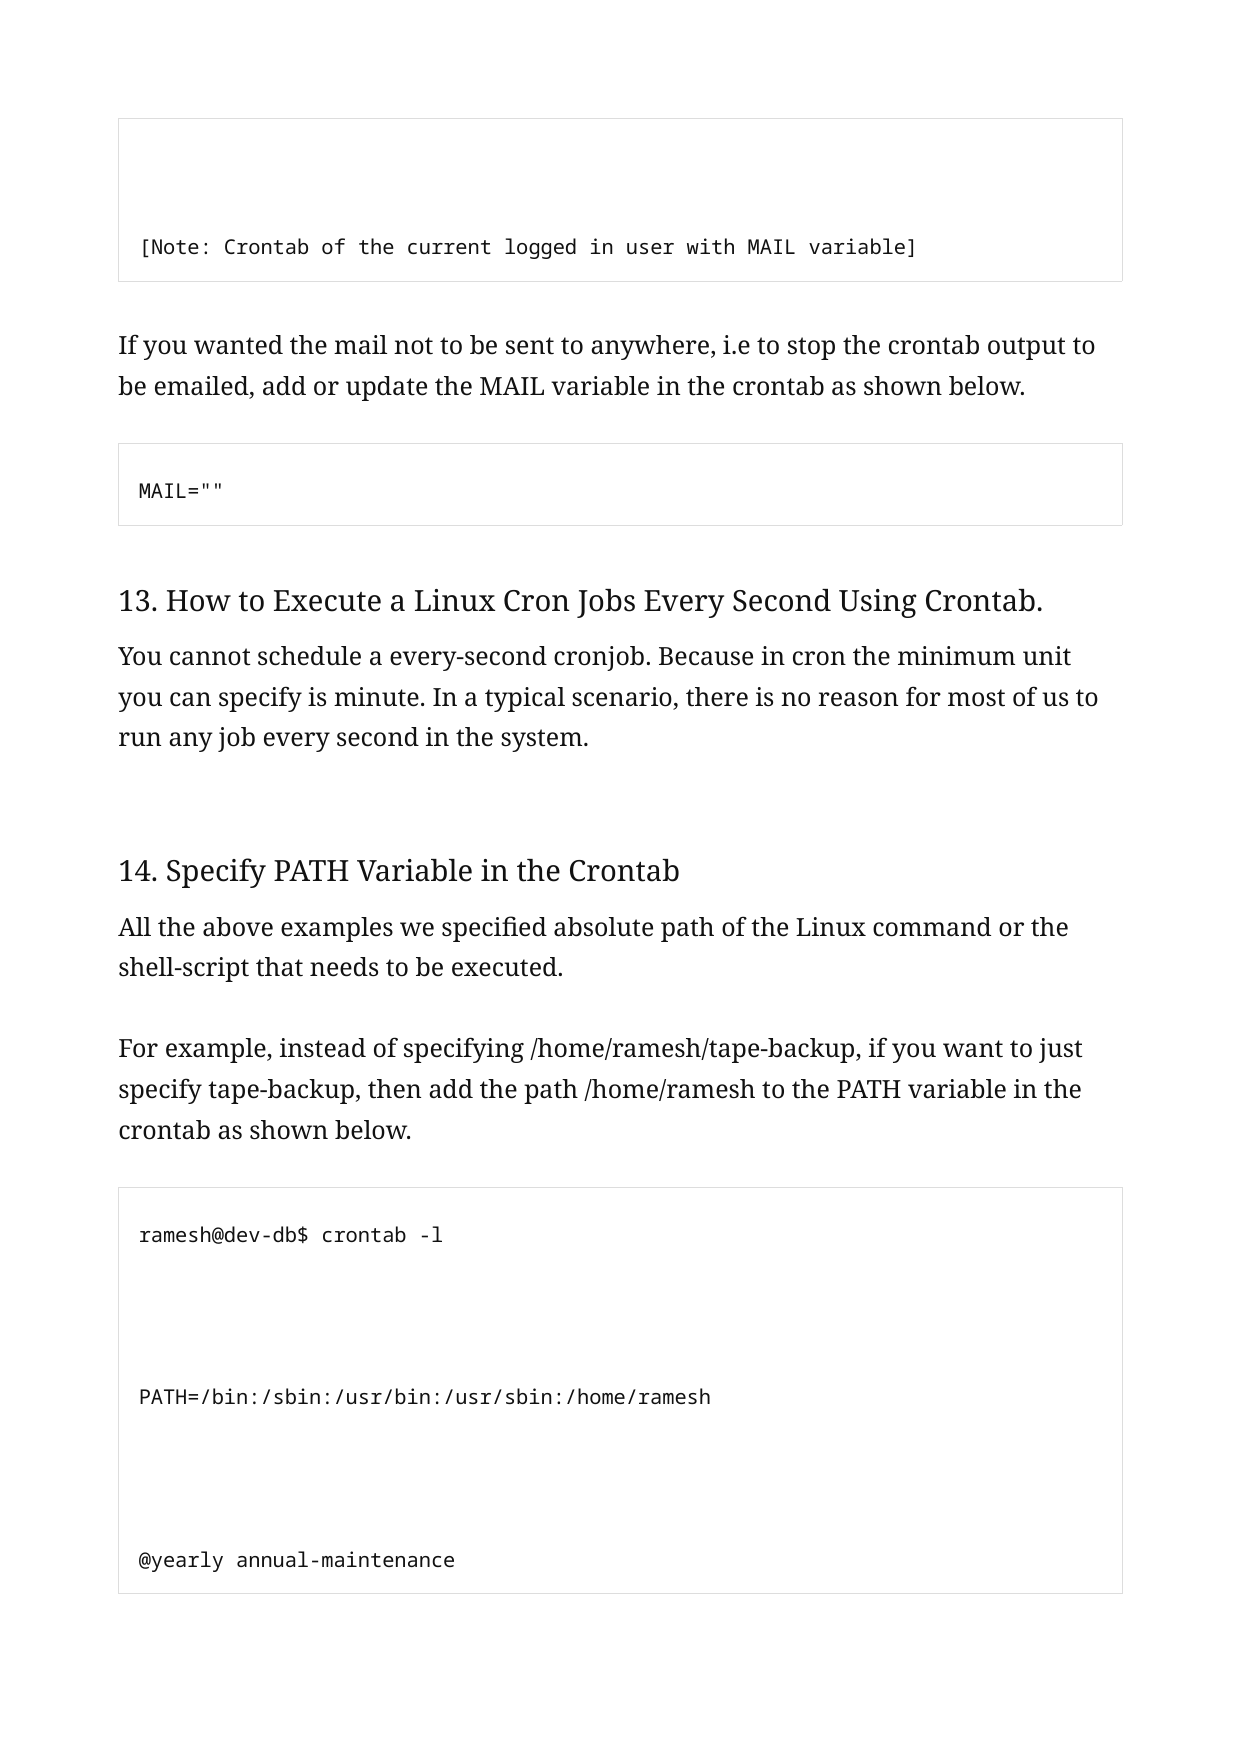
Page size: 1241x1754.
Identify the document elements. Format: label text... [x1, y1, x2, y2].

text You cannot schedule a every-second cronjob. Because in cron the minimum unit you can specify is minute. In a typical scenario, there is no reason for most of us to run any job every second in the system. [118, 632, 1122, 754]
text [Note: Crontab of the current logged in user with MAIL variable] [119, 199, 1122, 281]
text MAIL="" [119, 444, 1122, 525]
subtitle 14. Specify PATH Variable in the Crontab [118, 851, 1122, 890]
text ramesh@dev-db$ crontab -l [119, 1188, 1122, 1248]
text All the above examples we specified absolute path of the Linux command or the shell-script that needs to be executed. For example, instead of specifying /home/ramesh/tape-backup, if you want to just specify tape-backup, then add the path /home/ramesh to the PATH variable in the crontab as shown below. [118, 903, 1122, 1146]
subtitle 13. How to Execute a Linux Cron Jobs Every Second Using Crontab. [118, 580, 1122, 620]
text @yearly annual-maintenance [119, 1512, 1122, 1593]
text If you wanted the mail not to be sent to anywhere, i.e to stop the crontab output to be emailed, add or update the MAIL variable in the crontab as shown below. [118, 282, 1122, 403]
text PATH=/bin:/sbin:/usr/bin:/usr/sbin:/home/ramesh [119, 1349, 1122, 1411]
